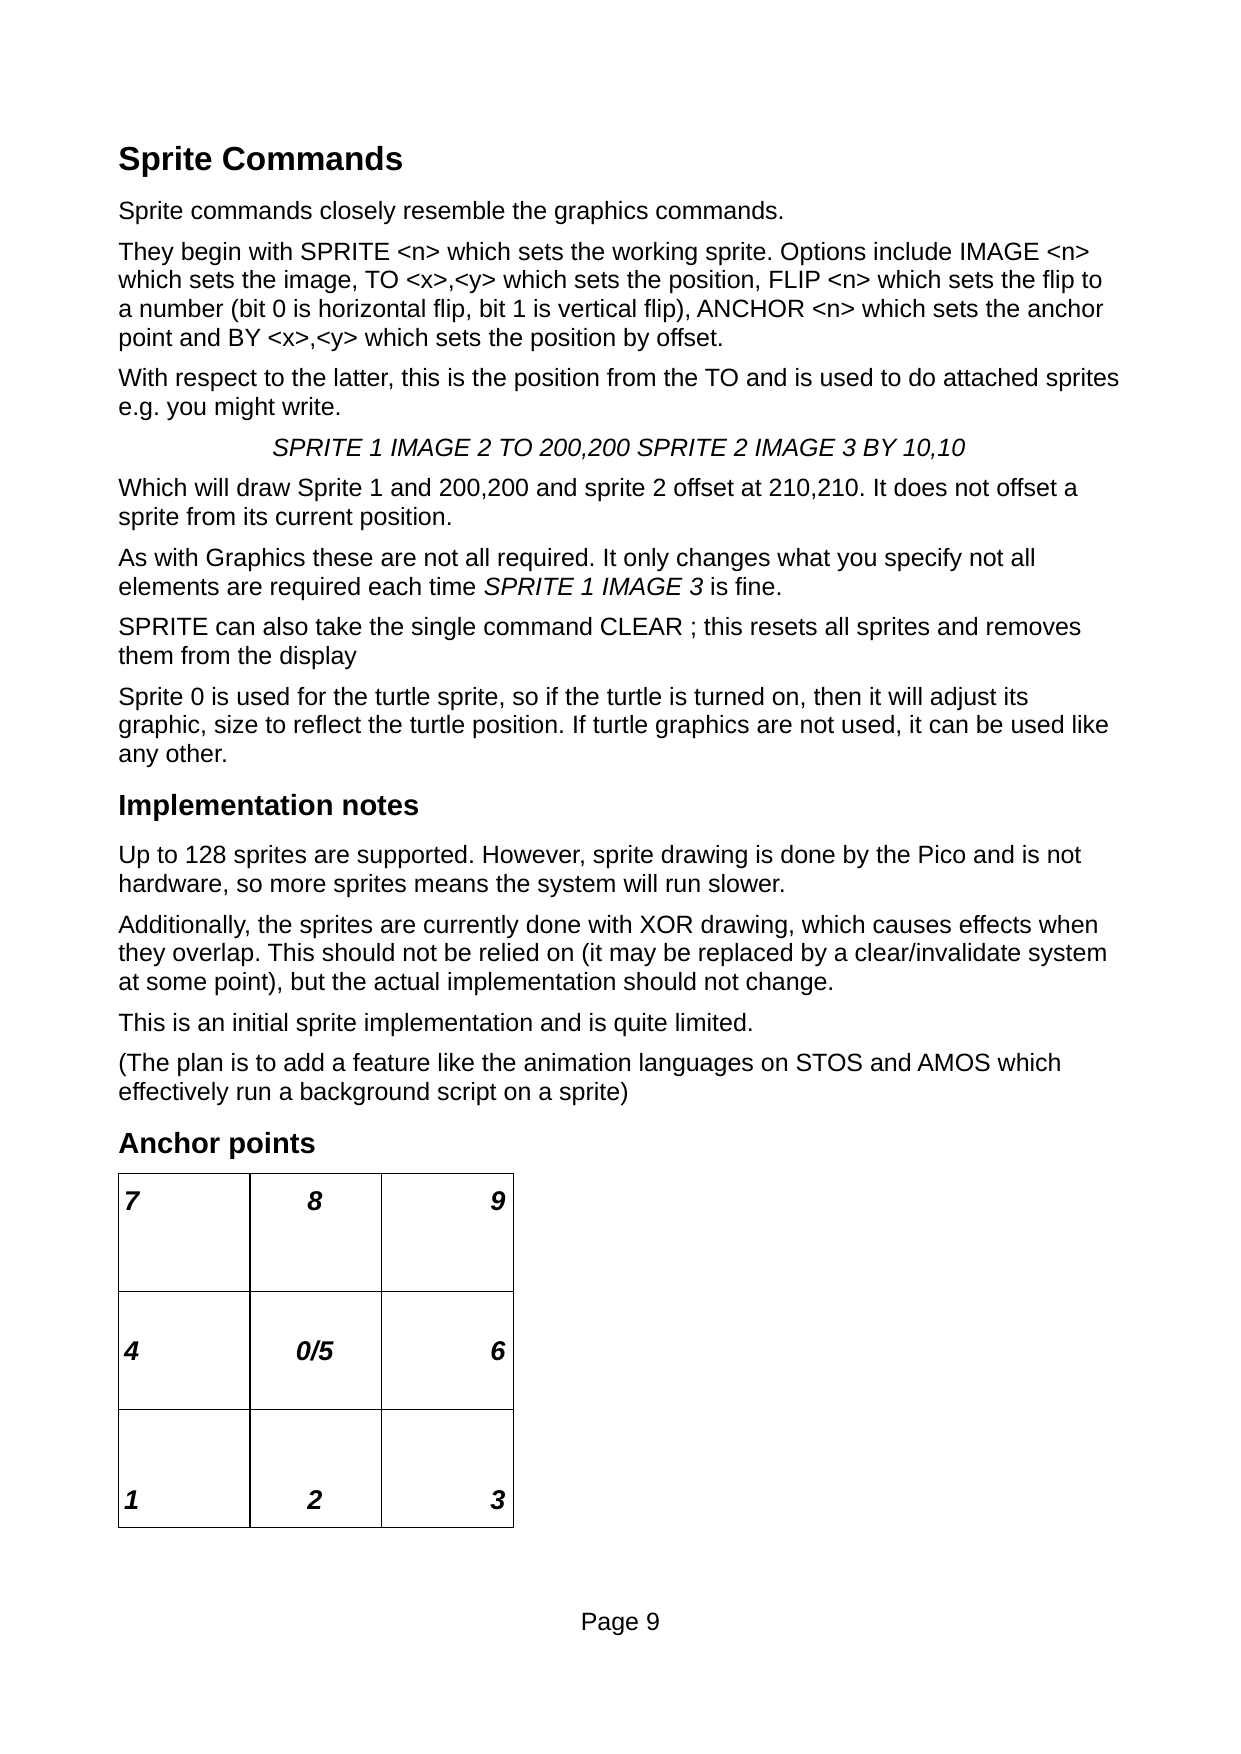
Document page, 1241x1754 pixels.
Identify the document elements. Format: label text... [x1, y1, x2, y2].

table_cell 2 [251, 1410, 381, 1527]
subtitle Anchor points [118, 1126, 1122, 1160]
text Sprite commands closely resemble the graphics commands. [118, 196, 1122, 224]
table_cell 4 [119, 1292, 249, 1409]
text Sprite 0 is used for the turtle sprite, so if the turtle is turned on, then it will adjust its graphic, size to reflect the turtle position. If turtle graphics are not used, it can be used like any other. [118, 681, 1122, 768]
table_header 7 [119, 1174, 249, 1291]
text They begin with SPRITE <n> which sets the working sprite. Options include IMAGE <n> which sets the image, TO <x>,<y> which sets the position, FLIP <n> which sets the flip to a number (bit 0 is horizontal flip, bit 1 is vertical flip), ANCHOR <n> which sets the anchor point and BY <x>,<y> which sets the position by offset. [118, 236, 1122, 351]
subtitle Implementation notes [118, 788, 1122, 822]
table_header 8 [251, 1174, 381, 1291]
text This is an initial sprite implementation and is quite limited. [118, 1008, 1122, 1036]
text SPRITE 1 IMAGE 2 TO 200,200 SPRITE 2 IMAGE 3 BY 10,10 [118, 433, 1122, 461]
text Up to 128 sprites are supported. However, sprite drawing is done by the Pico and is not hardware, so more sprites means the system will run slower. [118, 840, 1122, 898]
text Additionally, the sprites are currently done with XOR drawing, which causes effects when they overlap. This should not be relied on (it may be replaced by a clear/invalidate system at some point), but the actual implementation should not change. [118, 909, 1122, 996]
table_cell 6 [382, 1292, 513, 1409]
text As with Graphics these are not all required. It only changes what you specify not all elements are required each time SPRITE 1 IMAGE 3 is fine. [118, 543, 1122, 600]
table_cell 0/5 [251, 1292, 381, 1409]
text (The plan is to add a feature like the animation languages on STOS and AMOS which effectively run a background script on a sprite) [118, 1048, 1122, 1106]
text Which will draw Sprite 1 and 200,200 and sprite 2 offset at 210,210. It does not offset a sprite from its current position. [118, 473, 1122, 531]
text With respect to the latter, this is the position from the TO and is used to do attached sprites e.g. you might write. [118, 363, 1122, 421]
table_cell 1 [119, 1410, 249, 1527]
table_header 9 [382, 1174, 513, 1291]
subtitle Sprite Commands [118, 139, 1122, 177]
table_cell 3 [382, 1410, 513, 1527]
text SPRITE can also take the single command CLEAR ; this resets all sprites and removes them from the display [118, 612, 1122, 669]
